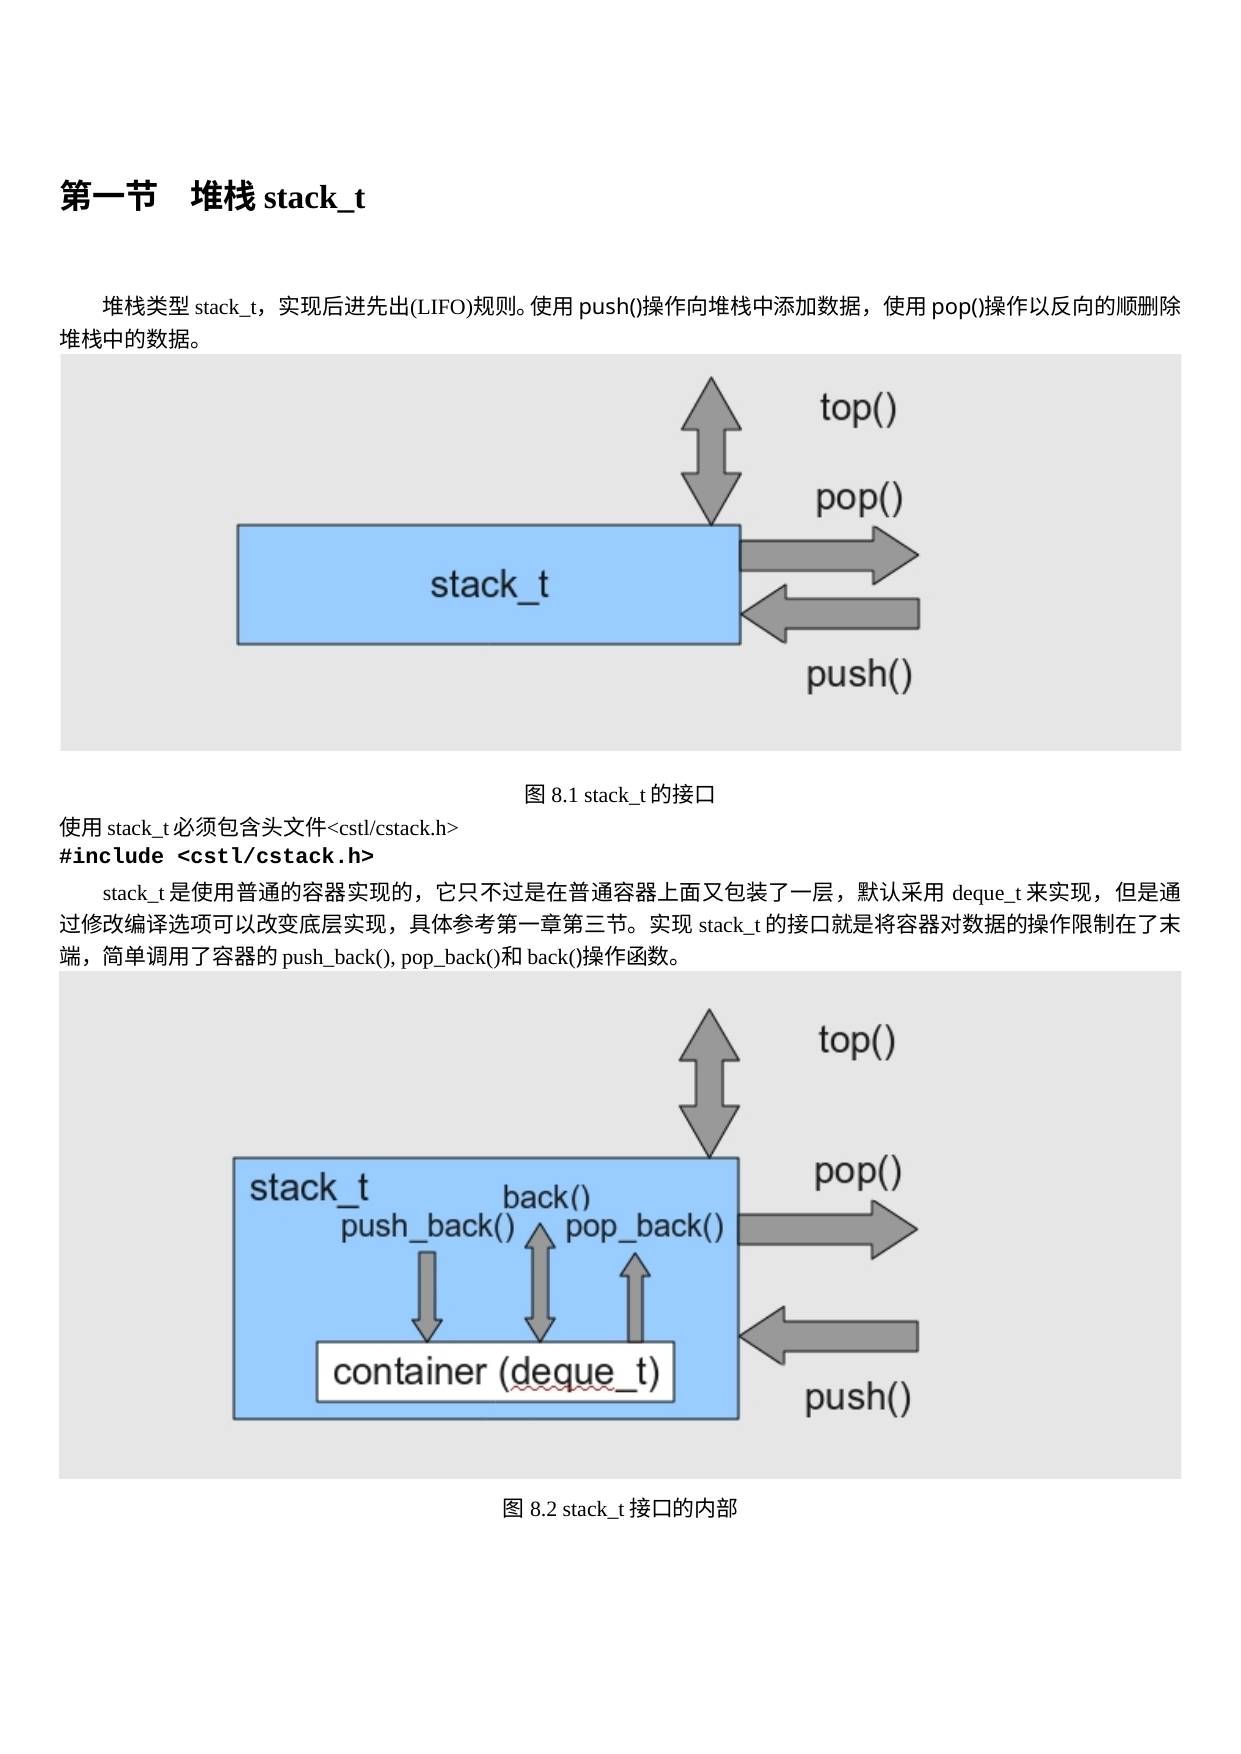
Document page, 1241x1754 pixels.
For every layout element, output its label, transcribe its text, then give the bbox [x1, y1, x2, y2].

text #include <cstl/cstack.h> [59, 842, 1181, 874]
picture [58, 354, 1182, 751]
picture [58, 971, 1182, 1479]
text 图 8.1 stack_t的接口 [59, 751, 1181, 809]
text stack_t是使用普通的容器实现的，它只不过是在普通容器上面又包装了一层，默认采用deque_t来实现，但是通过修改编译选项可以改变底层实现，具体参考第一章第三节。实现stack_t的接口就是将容器对数据的操作限制在了末端，简单调用了容器的push_back(), pop_back()和back()操作函数。 [59, 874, 1181, 971]
subtitle 堆栈stack_t [59, 162, 1181, 227]
text 图 8.2 stack_t接口的内部 [59, 1479, 1181, 1524]
text 堆栈类型stack_t，实现后进先出(LIFO)规则。使用push()操作向堆栈中添加数据，使用pop()操作以反向的顺删除堆栈中的数据。 [59, 289, 1181, 354]
text 使用stack_t必须包含头文件<cstl/cstack.h> [59, 809, 1181, 842]
